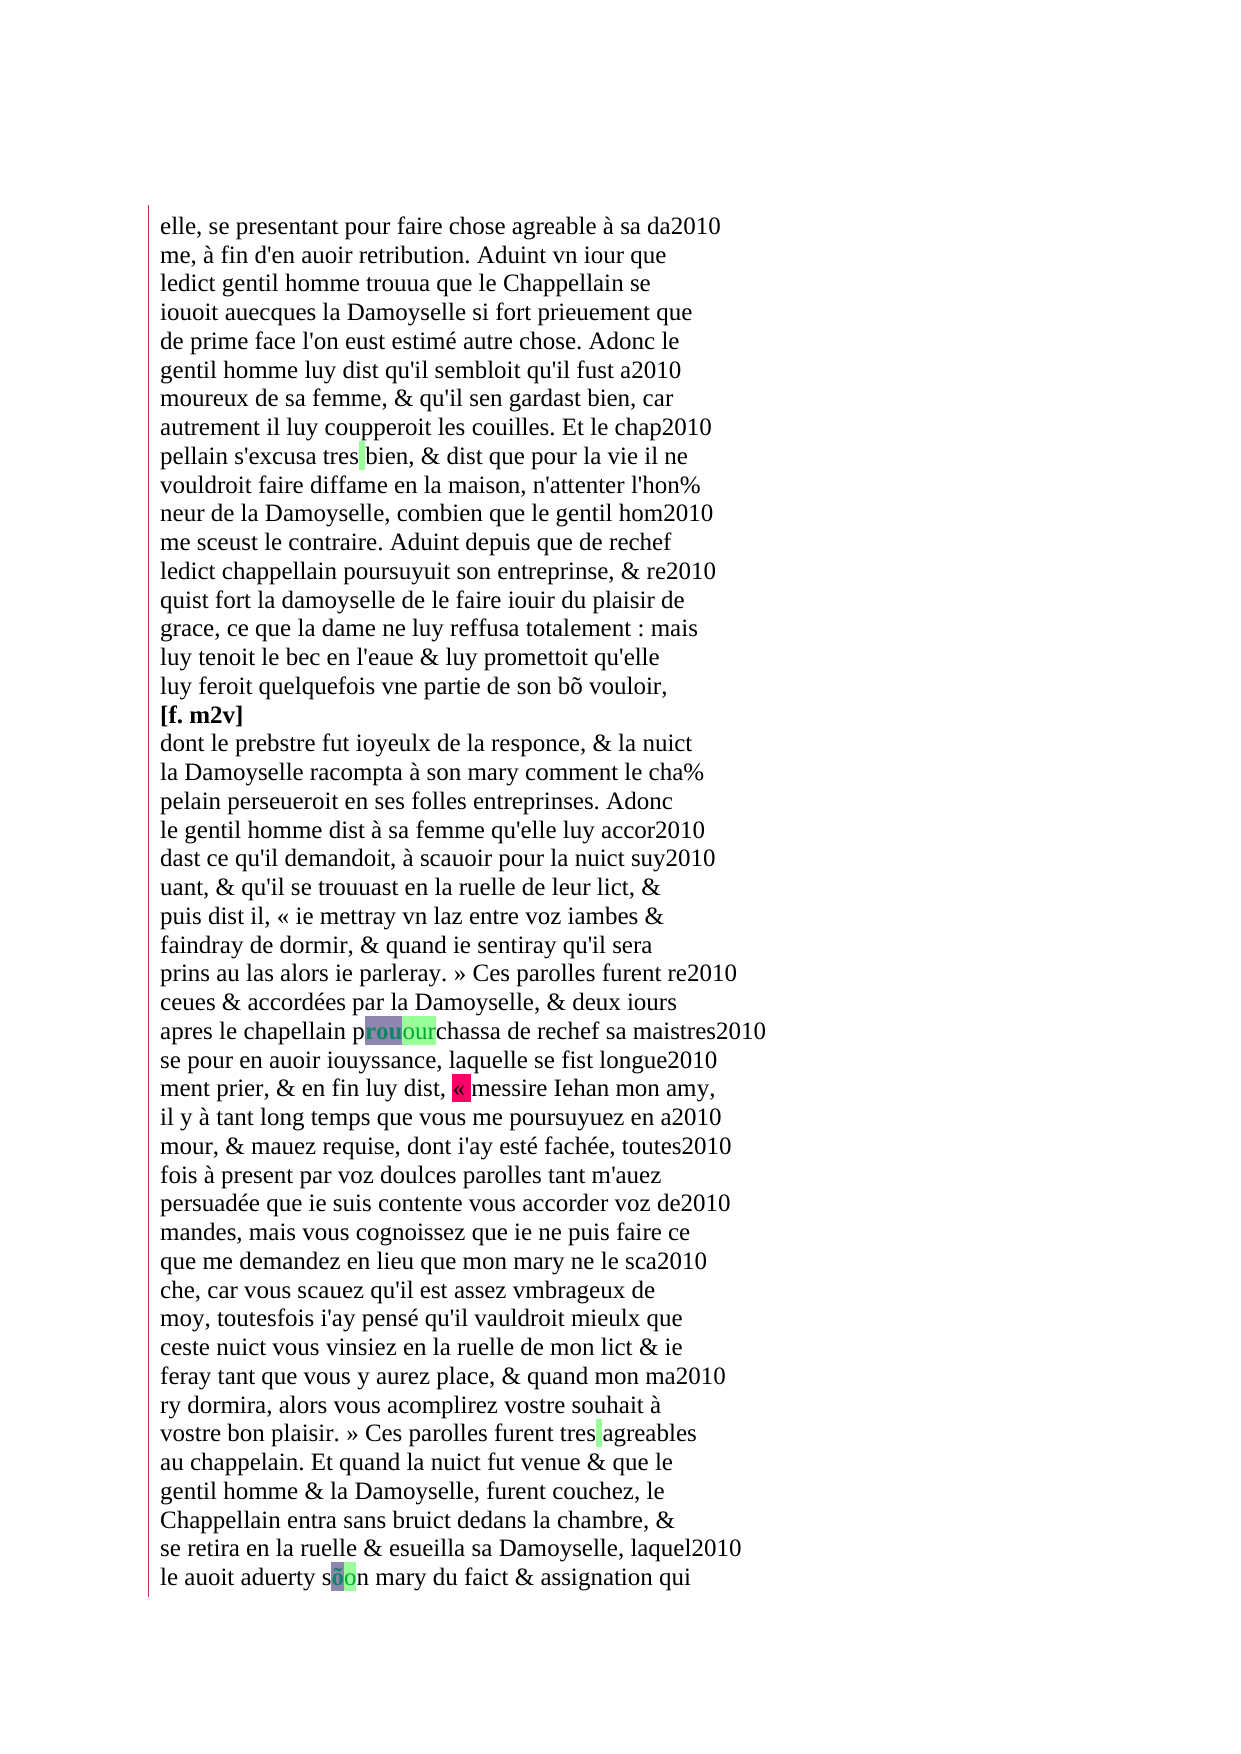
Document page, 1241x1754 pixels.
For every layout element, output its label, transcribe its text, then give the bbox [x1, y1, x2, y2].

text elle, se presentant pour faire chose agreable à sa da2010 me, à fin d'en auoir retribution. Aduint vn iour que ledict gentil homme trouua que le Chappellain se iouoit auecques la Damoyselle si fort prieuement que de prime face l'on eust estimé autre chose. Adonc le gentil homme luy dist qu'il sembloit qu'il fust a2010 moureux de sa femme, & qu'il sen gardast bien, car autrement il luy coupperoit les couilles. Et le chap2010 pellain s'excusa tres bien, & dist que pour la vie il ne vouldroit faire diffame en la maison, n'attenter l'hon% neur de la Damoyselle, combien que le gentil hom2010 me sceust le contraire. Aduint depuis que de rechef ledict chappellain poursuyuit son entreprinse, & re2010 quist fort la damoyselle de le faire iouir du plaisir de grace, ce que la dame ne luy reffusa totalement : mais luy tenoit le bec en l'eaue & luy promettoit qu'elle luy feroit quelquefois vne partie de son bõ vouloir, [f. m2v] dont le prebstre fut ioyeulx de la responce, & la nuict la Damoyselle racompta à son mary comment le cha% pelain perseueroit en ses folles entreprinses. Adonc le gentil homme dist à sa femme qu'elle luy accor2010 dast ce qu'il demandoit, à scauoir pour la nuict suy2010 uant, & qu'il se trouuast en la ruelle de leur lict, & puis dist il, « ie mettray vn laz entre voz iambes & faindray de dormir, & quand ie sentiray qu'il sera prins au las alors ie parleray. » Ces parolles furent re2010 ceues & accordées par la Damoyselle, & deux iours apres le chapellain prouourchassa de rechef sa maistres2010 se pour en auoir iouyssance, laquelle se fist longue2010 ment prier, & en fin luy dist, « messire Iehan mon amy, il y à tant long temps que vous me poursuyuez en a2010 mour, & mauez requise, dont i'ay esté fachée, toutes2010 fois à present par voz doulces parolles tant m'auez persuadée que ie suis contente vous accorder voz de2010 mandes, mais vous cognoissez que ie ne puis faire ce que me demandez en lieu que mon mary ne le sca2010 che, car vous scauez qu'il est assez vmbrageux de moy, toutesfois i'ay pensé qu'il vauldroit mieulx que ceste nuict vous vinsiez en la ruelle de mon lict & ie feray tant que vous y aurez place, & quand mon ma2010 ry dormira, alors vous acomplirez vostre souhait à vostre bon plaisir. » Ces parolles furent tres agreables au chappelain. Et quand la nuict fut venue & que le gentil homme & la Damoyselle, furent couchez, le Chappellain entra sans bruict dedans la chambre, & se retira en la ruelle & esueilla sa Damoyselle, laquel2010 le auoit aduerty sõon mary du faict & assignation qui [149, 205, 1093, 1597]
